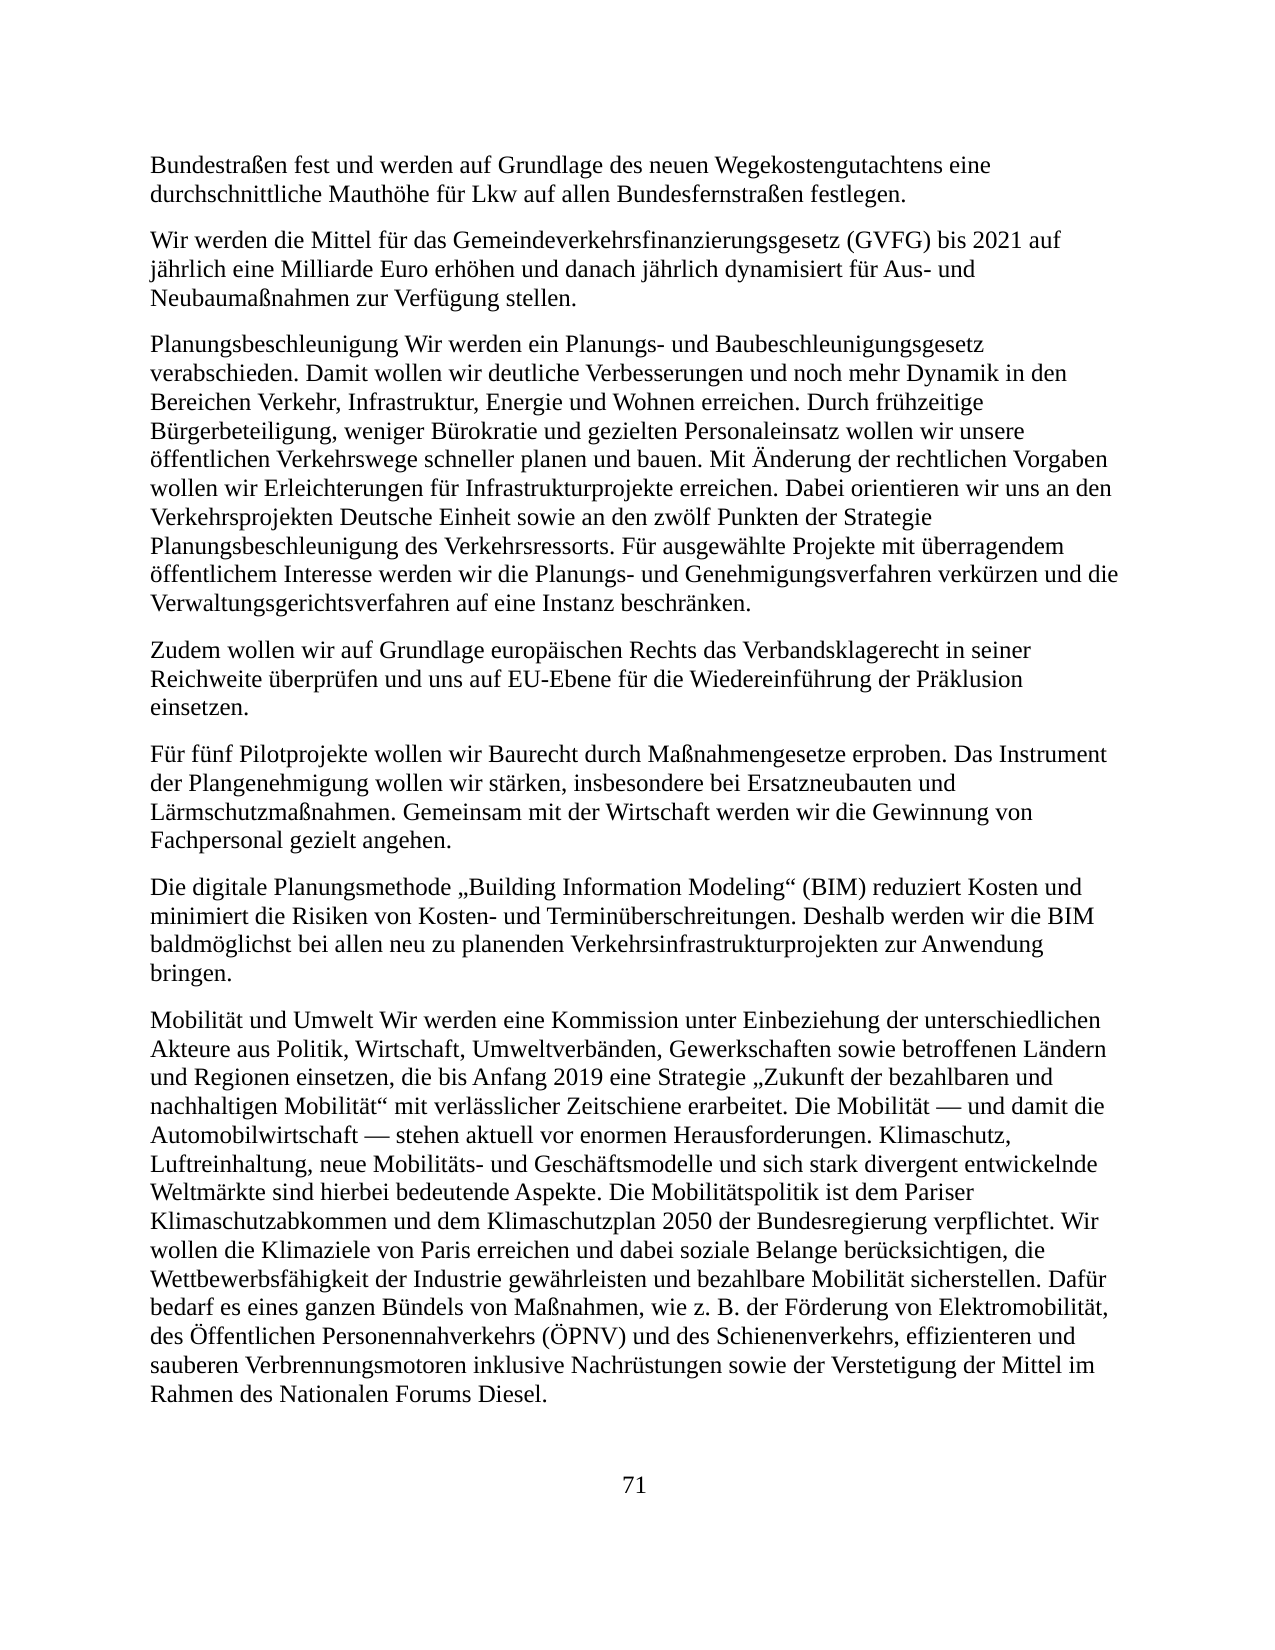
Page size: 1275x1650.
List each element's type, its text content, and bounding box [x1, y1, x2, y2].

text Die digitale Planungsmethode „Building Information Modeling“ (BIM) reduziert Kosten und minimiert die Risiken von Kosten- und Terminüberschreitungen. Deshalb werden wir die BIM baldmöglichst bei allen neu zu planenden Verkehrsinfrastrukturprojekten zur Anwendung bringen. [150, 872, 1125, 987]
text Planungsbeschleunigung Wir werden ein Planungs- und Baubeschleunigungsgesetz verabschieden. Damit wollen wir deutliche Verbesserungen und noch mehr Dynamik in den Bereichen Verkehr, Infrastruktur, Energie und Wohnen erreichen. Durch frühzeitige Bürgerbeteiligung, weniger Bürokratie und gezielten Personaleinsatz wollen wir unsere öffentlichen Verkehrswege schneller planen und bauen. Mit Änderung der rechtlichen Vorgaben wollen wir Erleichterungen für Infrastrukturprojekte erreichen. Dabei orientieren wir uns an den Verkehrsprojekten Deutsche Einheit sowie an den zwölf Punkten der Strategie Planungsbeschleunigung des Verkehrsressorts. Für ausgewählte Projekte mit überragendem öffentlichem Interesse werden wir die Planungs- und Genehmigungsverfahren verkürzen und die Verwaltungsgerichtsverfahren auf eine Instanz beschränken. [150, 329, 1125, 617]
text Bundestraßen fest und werden auf Grundlage des neuen Wegekostengutachtens eine durchschnittliche Mauthöhe für Lkw auf allen Bundesfernstraßen festlegen. [150, 150, 1125, 207]
text Wir werden die Mittel für das Gemeindeverkehrsfinanzierungsgesetz (GVFG) bis 2021 auf jährlich eine Milliarde Euro erhöhen und danach jährlich dynamisiert für Aus- und Neubaumaßnahmen zur Verfügung stellen. [150, 225, 1125, 312]
text Mobilität und Umwelt Wir werden eine Kommission unter Einbeziehung der unterschiedlichen Akteure aus Politik, Wirtschaft, Umweltverbänden, Gewerkschaften sowie betroffenen Ländern und Regionen einsetzen, die bis Anfang 2019 eine Strategie „Zukunft der bezahlbaren und nachhaltigen Mobilität“ mit verlässlicher Zeitschiene erarbeitet. Die Mobilität — und damit die Automobilwirtschaft — stehen aktuell vor enormen Herausforderungen. Klimaschutz, Luftreinhaltung, neue Mobilitäts- und Geschäftsmodelle und sich stark divergent entwickelnde Weltmärkte sind hierbei bedeutende Aspekte. Die Mobilitätspolitik ist dem Pariser Klimaschutzabkommen und dem Klimaschutzplan 2050 der Bundesregierung verpflichtet. Wir wollen die Klimaziele von Paris erreichen und dabei soziale Belange berücksichtigen, die Wettbewerbsfähigkeit der Industrie gewährleisten und bezahlbare Mobilität sicherstellen. Dafür bedarf es eines ganzen Bündels von Maßnahmen, wie z. B. der Förderung von Elektromobilität, des Öffentlichen Personennahverkehrs (ÖPNV) und des Schienenverkehrs, effizienteren und sauberen Verbrennungsmotoren inklusive Nachrüstungen sowie der Verstetigung der Mittel im Rahmen des Nationalen Forums Diesel. [150, 1005, 1125, 1407]
text Zudem wollen wir auf Grundlage europäischen Rechts das Verbandsklagerecht in seiner Reichweite überprüfen und uns auf EU-Ebene für die Wiedereinführung der Präklusion einsetzen. [150, 635, 1125, 721]
text Für fünf Pilotprojekte wollen wir Baurecht durch Maßnahmengesetze erproben. Das Instrument der Plangenehmigung wollen wir stärken, insbesondere bei Ersatzneubauten und Lärmschutzmaßnahmen. Gemeinsam mit der Wirtschaft werden wir die Gewinnung von Fachpersonal gezielt angehen. [150, 739, 1125, 854]
